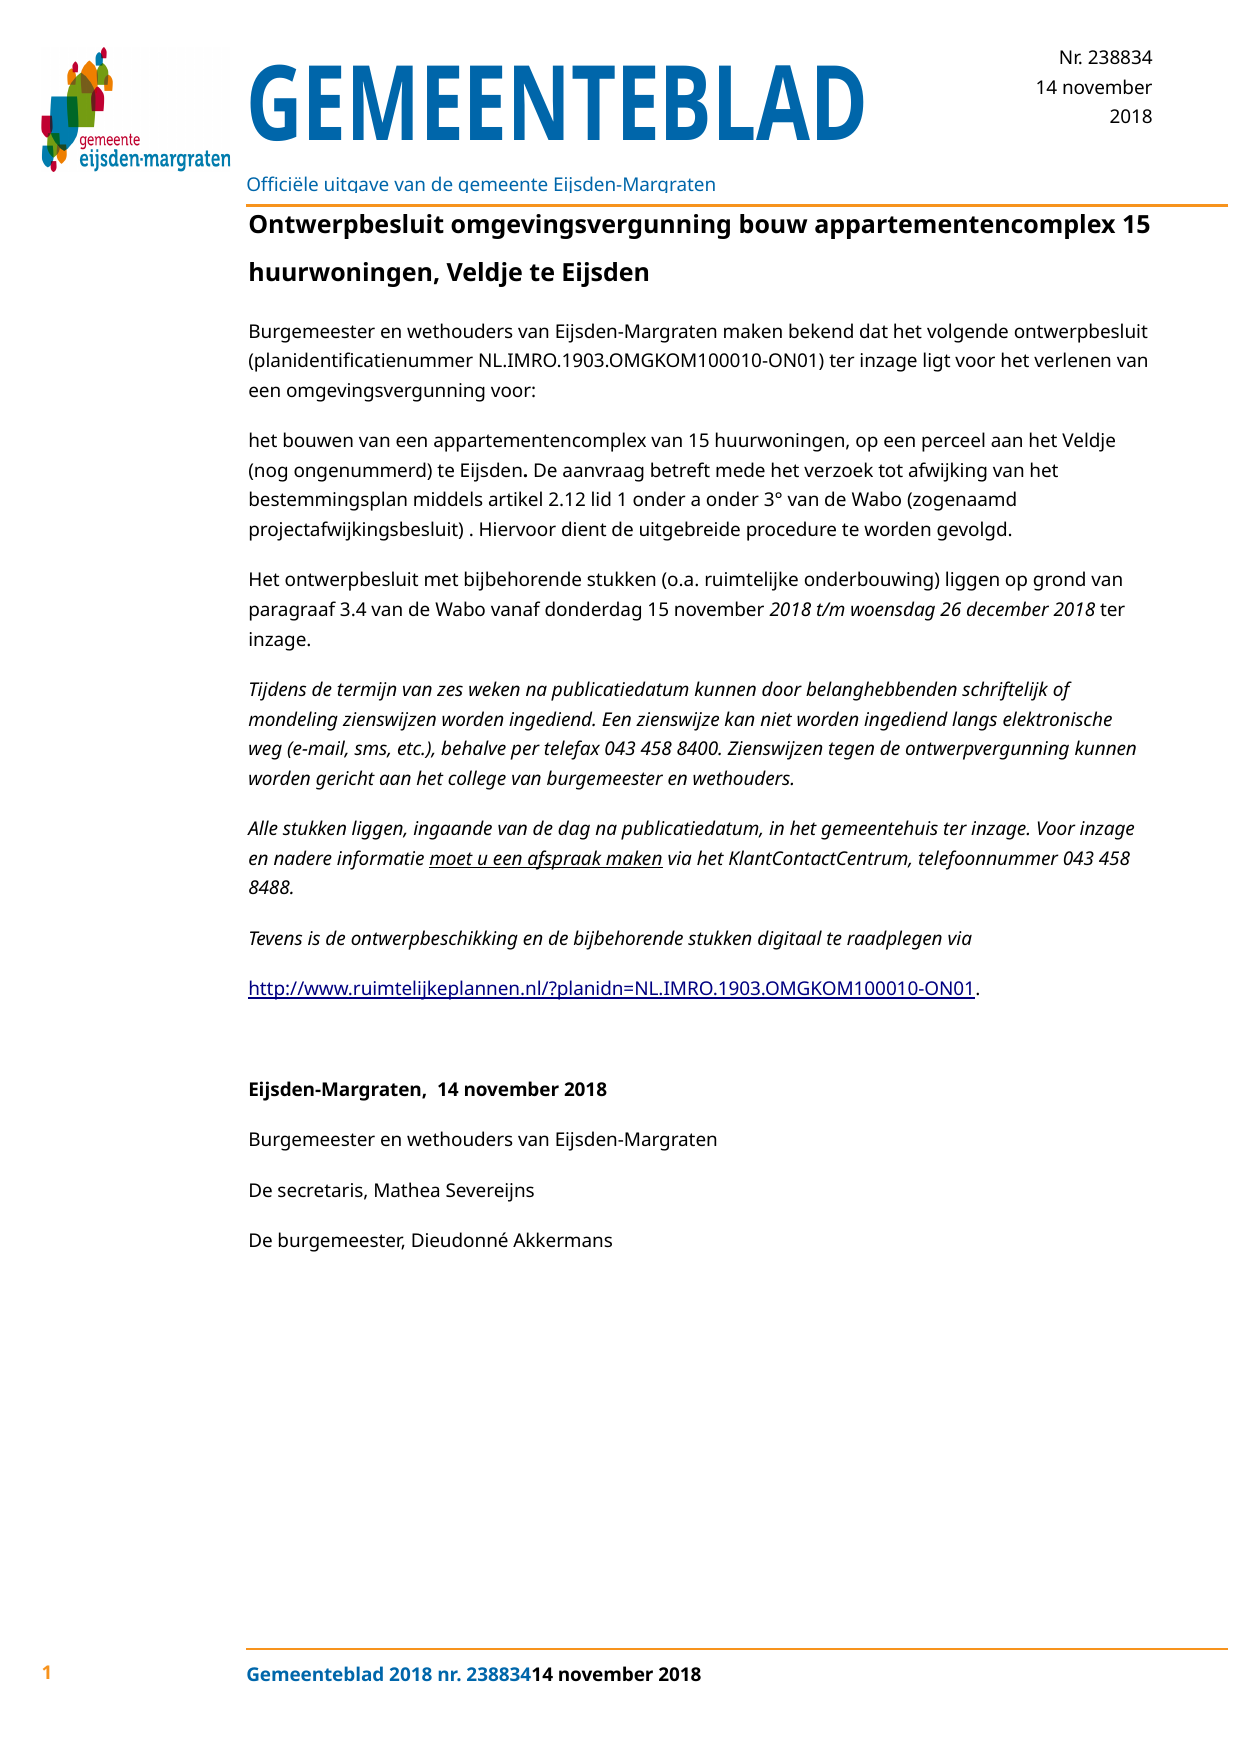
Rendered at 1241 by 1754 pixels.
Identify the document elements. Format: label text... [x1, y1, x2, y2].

text http://www.ruimtelijkeplannen.nl/?planidn=NL.IMRO.1903.OMGKOM100010-ON01. [248, 975, 1152, 1001]
text De burgemeester, Dieudonné Akkermans [248, 1227, 1152, 1253]
text het bouwen van een appartementencomplex van 15 huurwoningen, op een perceel aan het Veldje (nog ongenummerd) te Eijsden. De aanvraag betreft mede het verzoek tot afwijking van het bestemmingsplan middels artikel 2.12 lid 1 onder a onder 3° van de Wabo (zogenaamd projectafwijkingsbesluit) . Hiervoor dient de uitgebreide procedure te worden gevolgd. [248, 427, 1152, 542]
text Ontwerpbesluit omgevingsvergunning bouw appartementencomplex 15 huurwoningen, Veldje te Eijsden [248, 207, 1152, 288]
text Alle stukken liggen, ingaande van de dag na publicatiedatum, in het gemeentehuis ter inzage. Voor inzage en nadere informatie moet u een afspraak maken via het KlantContactCentrum, telefoonnummer 043 458 8488. [248, 815, 1152, 900]
text Tijdens de termijn van zes weken na publicatiedatum kunnen door belanghebbenden schriftelijk of mondeling zienswijzen worden ingediend. Een zienswijze kan niet worden ingediend langs elektronische weg (e-mail, sms, etc.), behalve per telefax 043 458 8400. Zienswijzen tegen de ontwerpvergunning kunnen worden gericht aan het college van burgemeester en wethouders. [248, 676, 1152, 791]
text De secretaris, Mathea Severeijns [248, 1177, 1152, 1203]
text Burgemeester en wethouders van Eijsden-Margraten [248, 1127, 1152, 1152]
text Eijsden-Margraten, 14 november 2018 [248, 1076, 1152, 1102]
text Tevens is de ontwerpbeschikking en de bijbehorende stukken digitaal te raadplegen via [248, 925, 1152, 951]
text Het ontwerpbesluit met bijbehorende stukken (o.a. ruimtelijke onderbouwing) liggen op grond van paragraaf 3.4 van de Wabo vanaf donderdag 15 november 2018 t/m woensdag 26 december 2018 ter inzage. [248, 567, 1152, 652]
text Burgemeester en wethouders van Eijsden-Margraten maken bekend dat het volgende ontwerpbesluit (planidentificatienummer NL.IMRO.1903.OMGKOM100010-ON01) ter inzage ligt voor het verlenen van een omgevingsvergunning voor: [248, 318, 1152, 403]
picture [41, 47, 231, 172]
